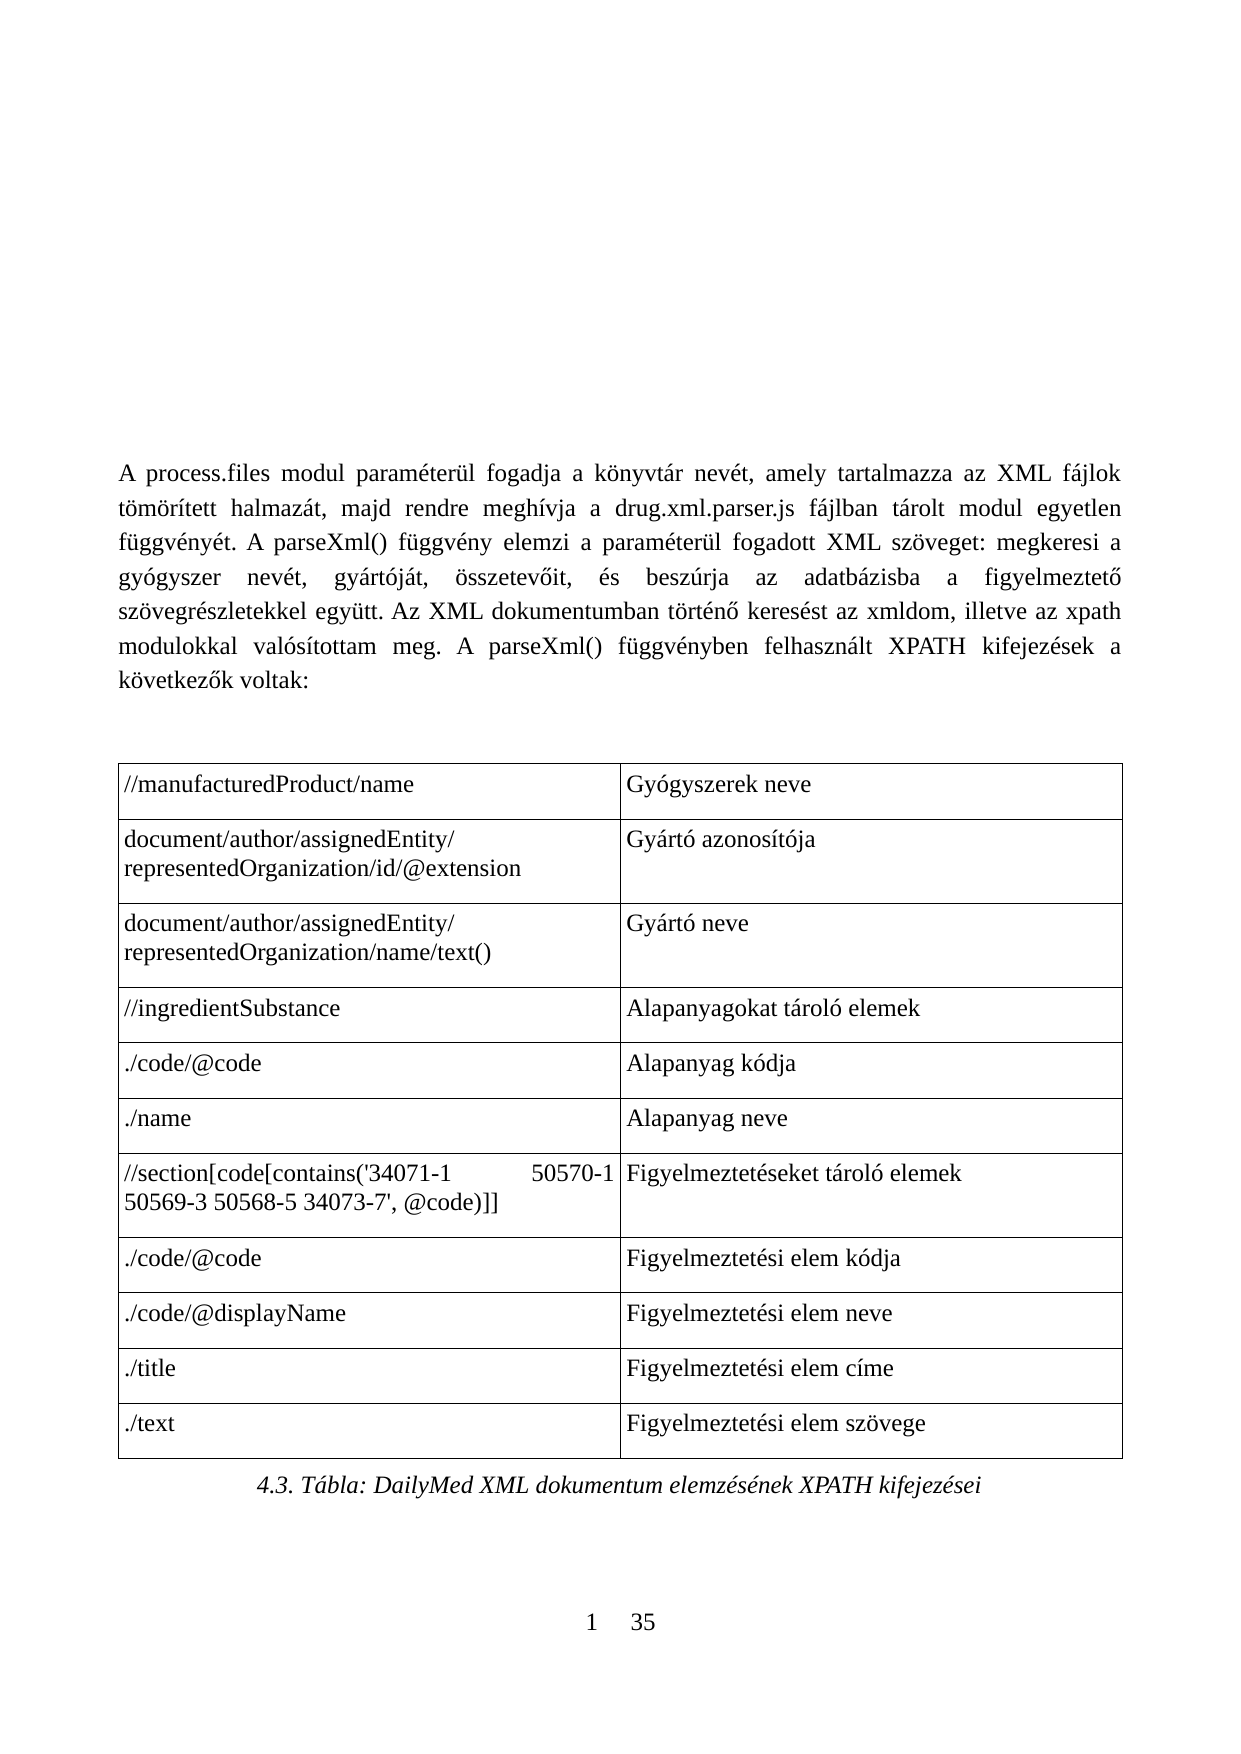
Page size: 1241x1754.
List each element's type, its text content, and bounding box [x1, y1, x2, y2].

table_cell Figyelmeztetési elem címe [621, 1349, 1122, 1403]
table_cell Alapanyag neve [621, 1099, 1122, 1153]
table_cell document/author/assignedEntity/representedOrganization/name/text() [119, 904, 620, 987]
table_cell Gyártó azonosítója [621, 820, 1122, 903]
table_cell Figyelmeztetési elem kódja [621, 1238, 1122, 1292]
table_cell Figyelmeztetéseket tároló elemek [621, 1154, 1122, 1237]
table_cell Alapanyagokat tároló elemek [621, 988, 1122, 1042]
table_cell //ingredientSubstance [119, 988, 620, 1042]
table_cell ./code/@code [119, 1043, 620, 1097]
table_cell Figyelmeztetési elem neve [621, 1293, 1122, 1347]
table_cell document/author/assignedEntity/representedOrganization/id/@extension [119, 820, 620, 903]
table_cell ./text [119, 1404, 620, 1458]
table_cell ./code/@code [119, 1238, 620, 1292]
table_cell ./code/@displayName [119, 1293, 620, 1347]
table_cell Alapanyag kódja [621, 1043, 1122, 1097]
subtitle A process.files modul paraméterül fogadja a könyvtár nevét, amely tartalmazza az XML fájlok tömörített halmazát, majd rendre meghívja a drug.xml.parser.js fájlban tárolt modul egyetlen függvényét. A parseXml() függvény elemzi a paraméterül fogadott XML szöveget: megkeresi a gyógyszer nevét, gyártóját, összetevőit, és beszúrja az adatbázisba a figyelmeztető szövegrészletekkel együtt. Az XML dokumentumban történő keresést az xmldom, illetve az xpath modulokkal valósítottam meg. A parseXml() függvényben felhasznált XPATH kifejezések a következők voltak: [118, 458, 1122, 694]
table_cell Figyelmeztetési elem szövege [621, 1404, 1122, 1458]
subtitle 4.3. Tábla: DailyMed XML dokumentum elemzésének XPATH kifejezései [118, 1471, 1122, 1499]
table_cell ./title [119, 1349, 620, 1403]
table_cell ./name [119, 1099, 620, 1153]
table_cell //section[code[contains('34071-1 50570-1 50569-3 50568-5 34073-7', @code)]] [119, 1154, 620, 1237]
table_header //manufacturedProduct/name [119, 764, 620, 819]
table_header Gyógyszerek neve [621, 764, 1122, 819]
table_cell Gyártó neve [621, 904, 1122, 987]
